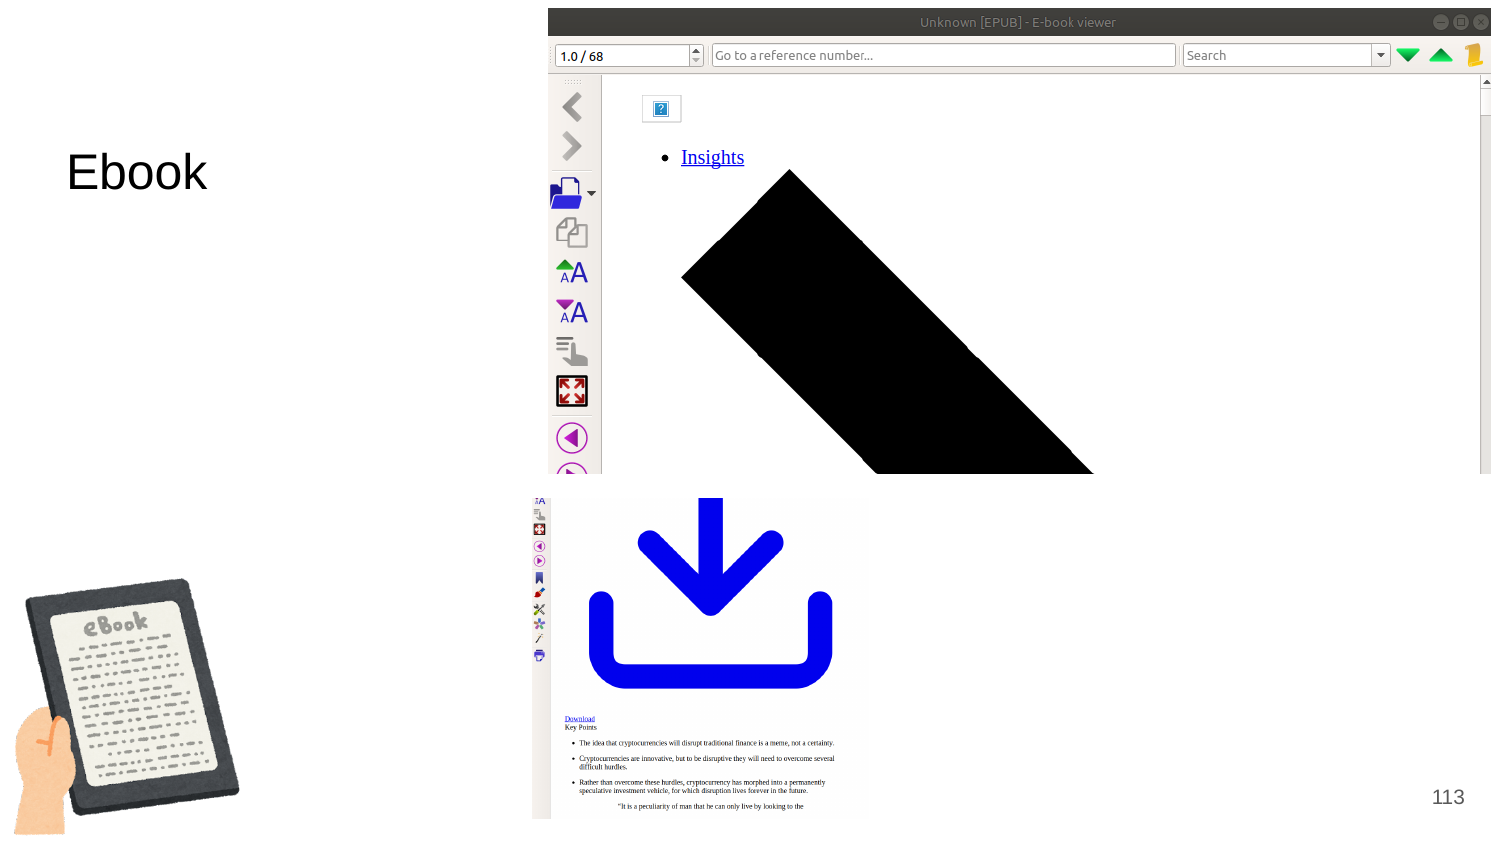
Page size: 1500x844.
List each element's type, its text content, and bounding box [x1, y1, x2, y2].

picture [532, 498, 869, 819]
title Ebook [51, 91, 512, 216]
picture [548, 8, 1491, 474]
picture [0, 573, 251, 844]
slide_number [1389, 764, 1480, 830]
